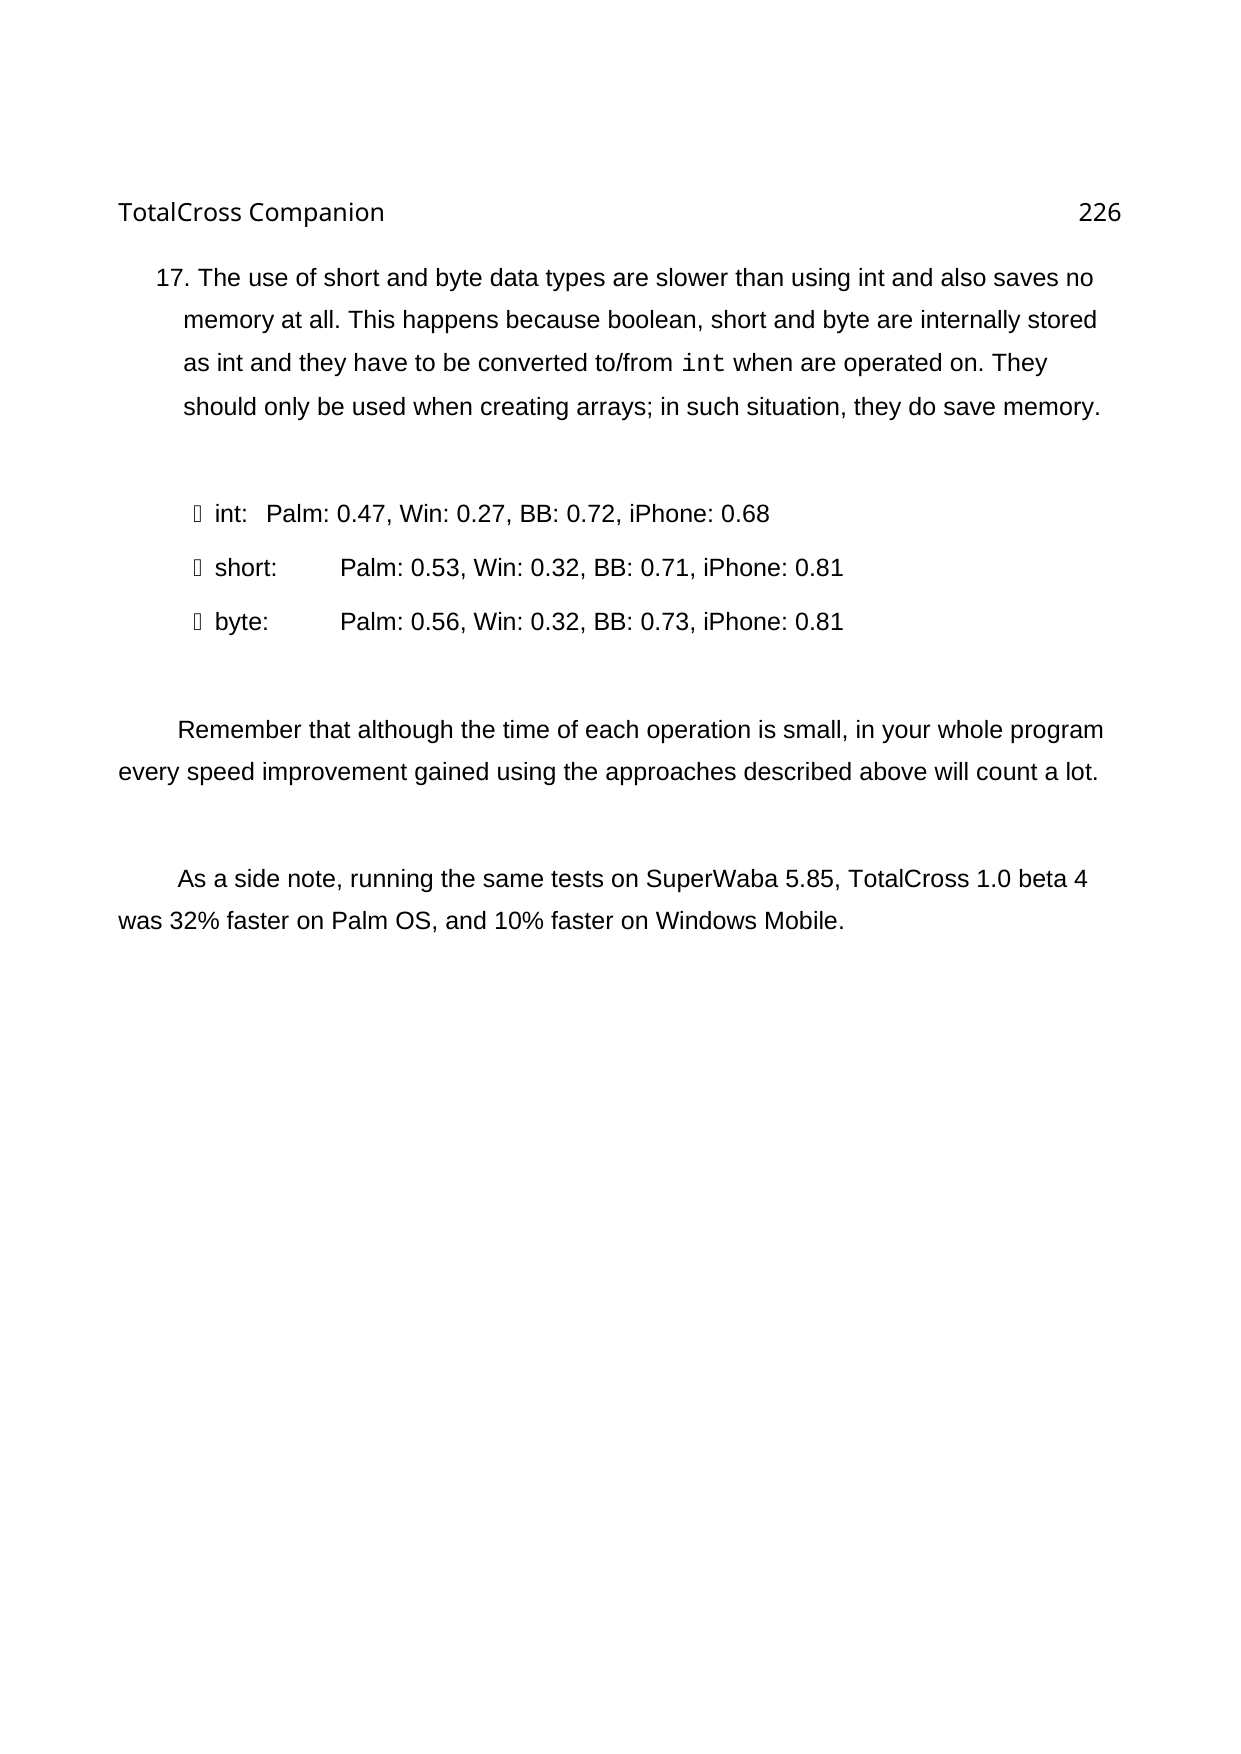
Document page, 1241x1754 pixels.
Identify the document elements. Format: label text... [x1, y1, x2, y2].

list The use of short and byte data types are slower than using int and also saves no memory at all. This happens because boolean, short and byte are internally stored as int and they have to be converted to/from int when are operated on. They should only be used when creating arrays; in such situation, they do save memory. [156, 264, 1122, 421]
list int: Palm: 0.47, Win: 0.27, BB: 0.72, iPhone: 0.68 [193, 500, 1122, 528]
text Remember that although the time of each operation is small, in your whole program every speed improvement gained using the approaches described above will count a lot. [118, 716, 1122, 786]
list short: Palm: 0.53, Win: 0.32, BB: 0.71, iPhone: 0.81 [193, 554, 1122, 582]
text As a side note, running the same tests on SuperWaba 5.85, TotalCross 1.0 beta 4 was 32% faster on Palm OS, and 10% faster on Windows Mobile. [118, 865, 1122, 935]
list byte: Palm: 0.56, Win: 0.32, BB: 0.73, iPhone: 0.81 [193, 608, 1122, 636]
